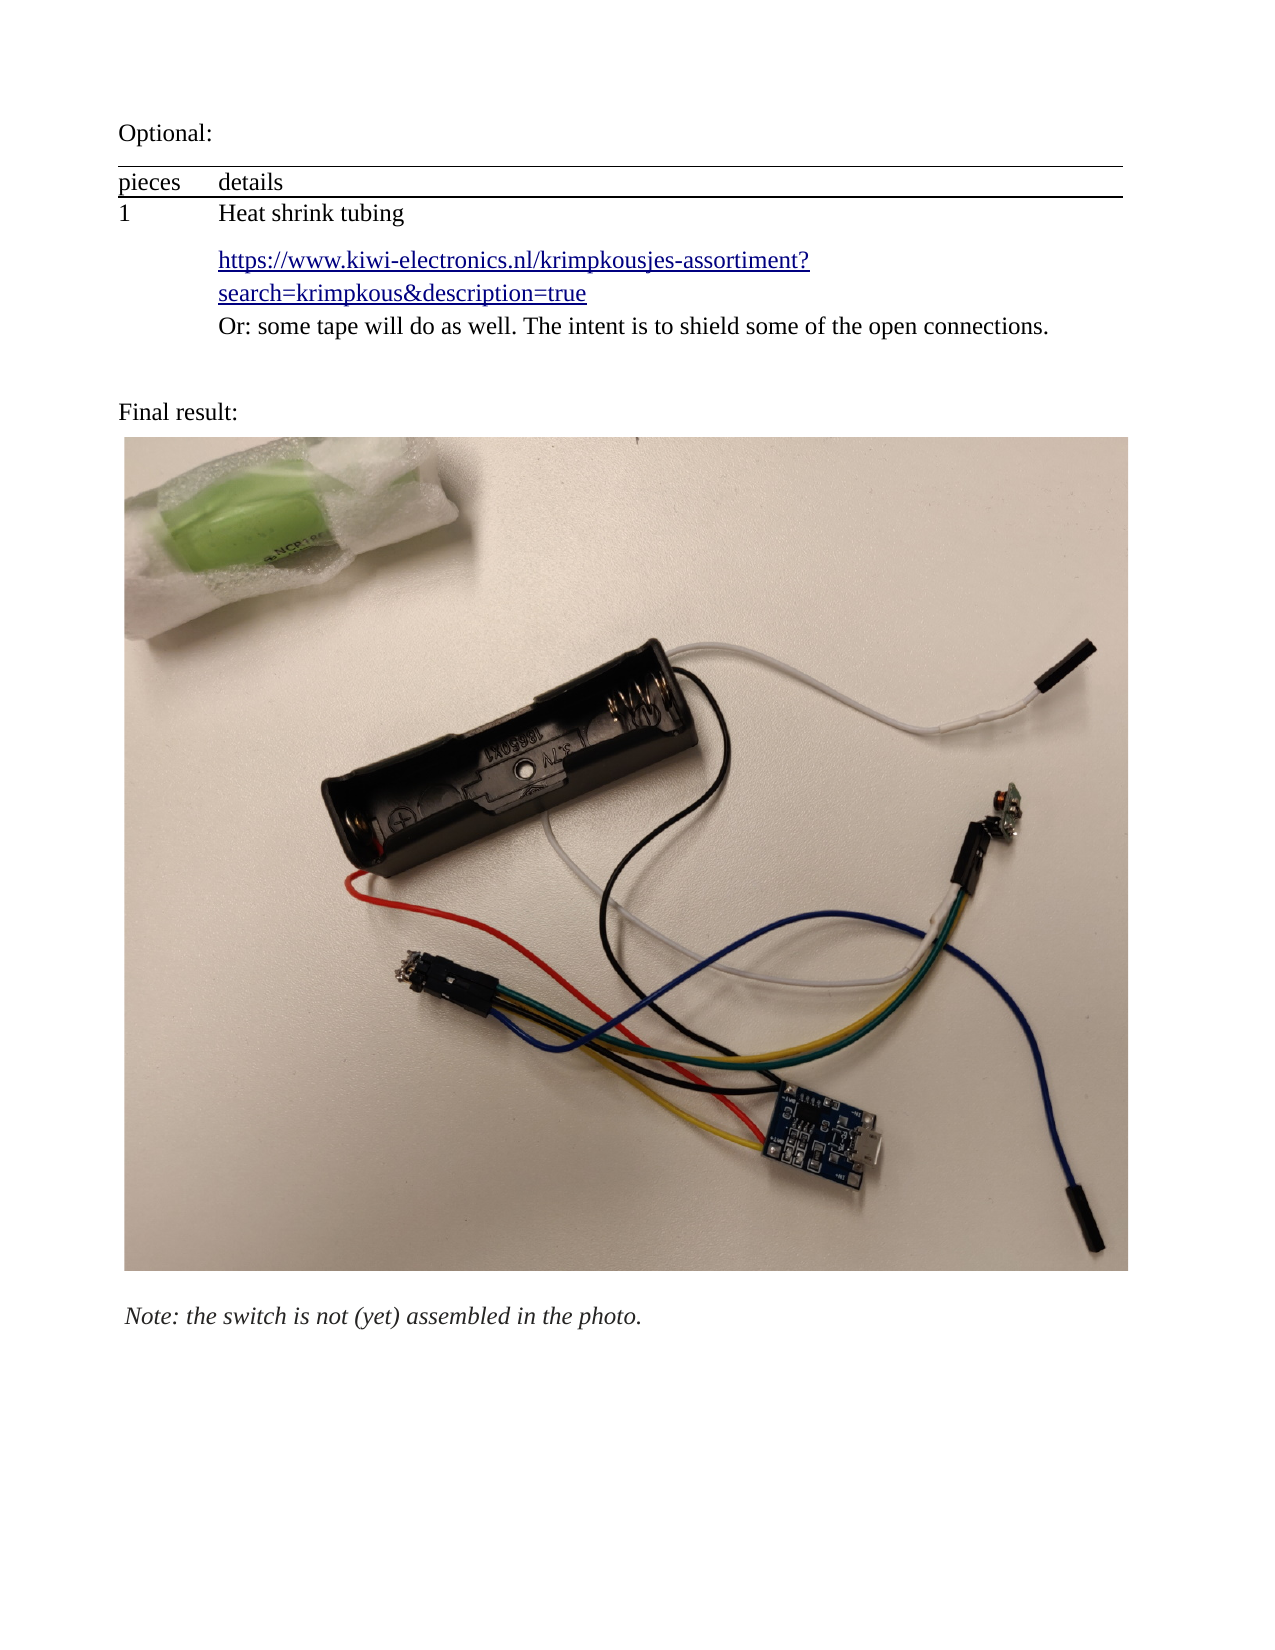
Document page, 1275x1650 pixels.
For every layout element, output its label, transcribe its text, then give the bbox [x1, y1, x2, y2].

table_cell 1 [118, 198, 218, 340]
table_cell Heat shrink tubing https://www.kiwi-electronics.nl/krimpkousjes-assortiment?search=krimpkous&description=true Or: some tape will do as well. The intent is to shield some of the open connections. [218, 198, 1123, 340]
text Final result: [118, 397, 1157, 426]
text Optional: [118, 118, 1157, 147]
text Note: the switch is not (yet) assembled in the photo. [118, 1301, 1157, 1330]
picture [124, 437, 1129, 1271]
table_header pieces [118, 167, 218, 196]
table_header details [218, 167, 1123, 196]
